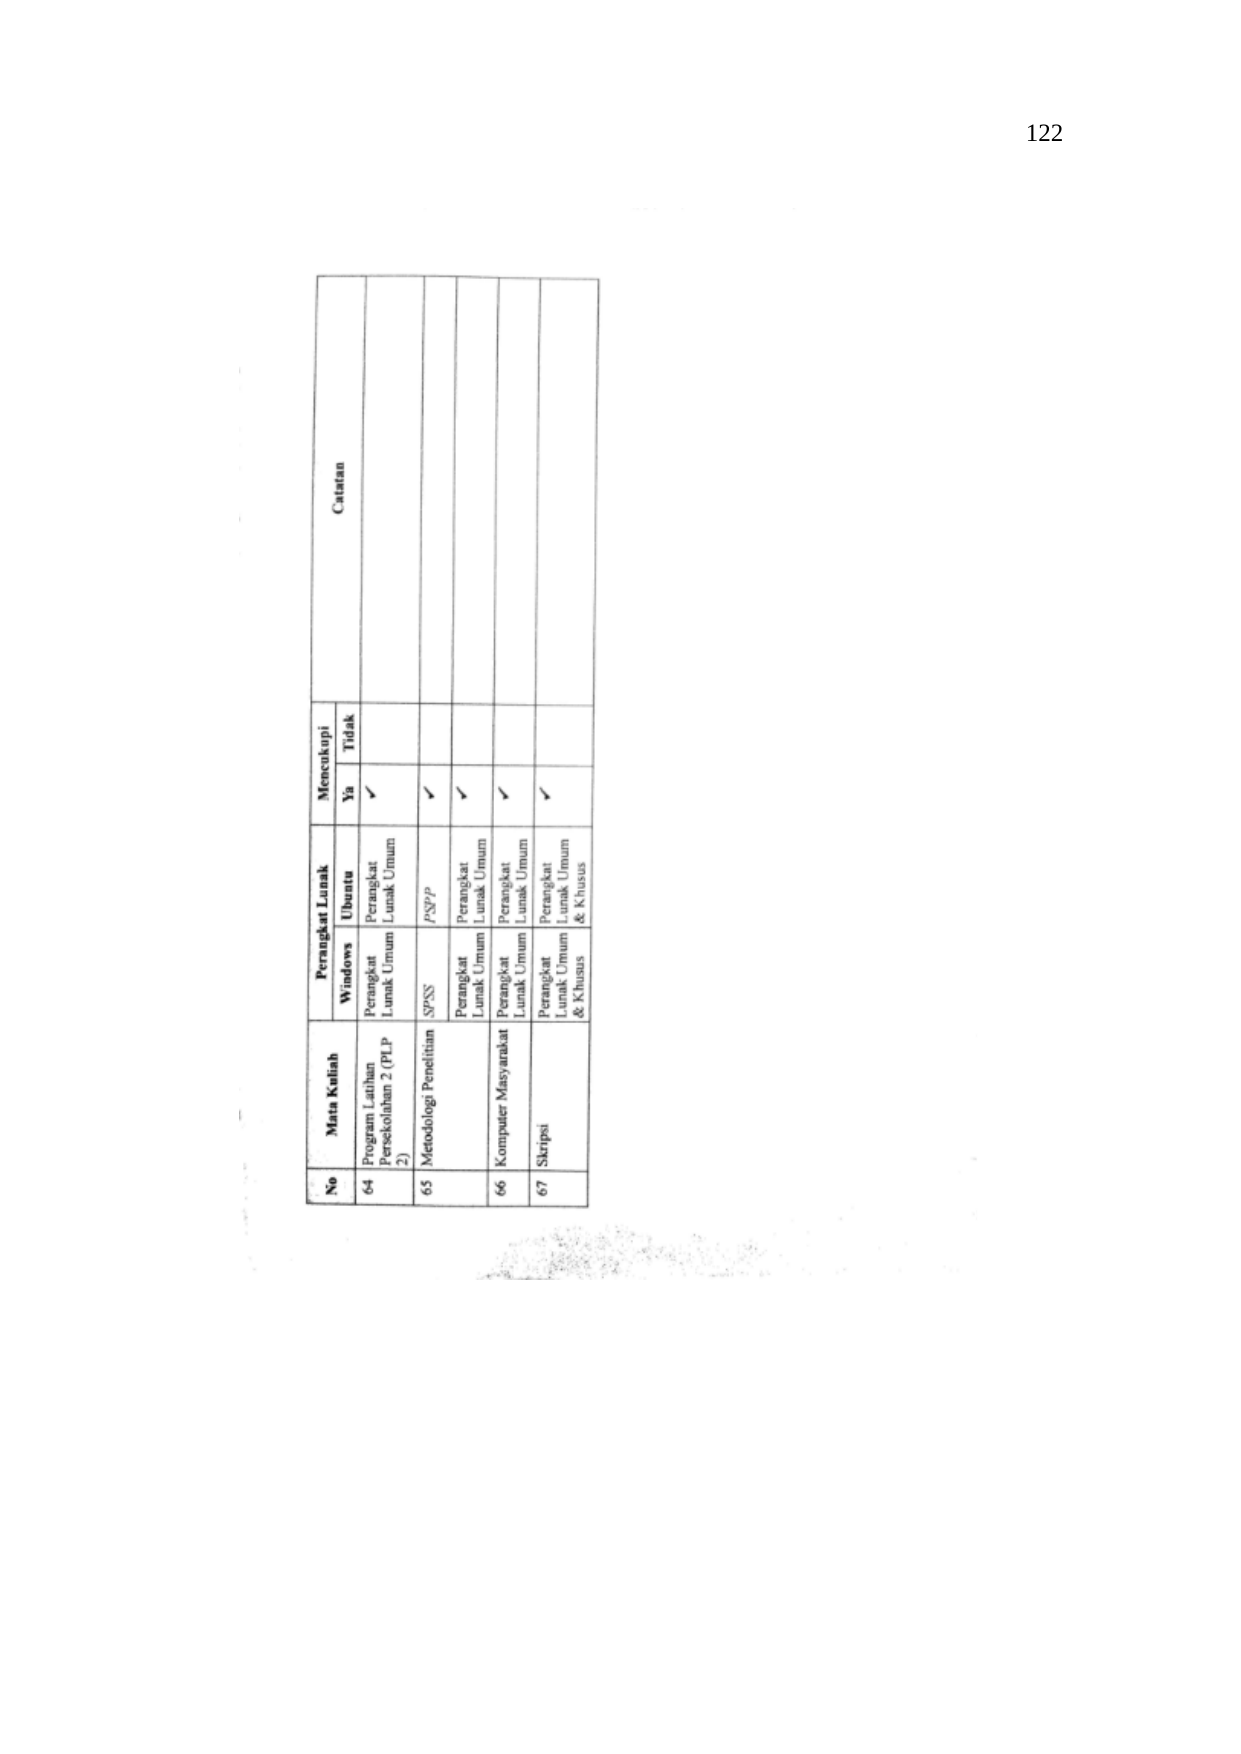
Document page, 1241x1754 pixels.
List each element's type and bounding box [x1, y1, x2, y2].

picture [239, 208, 978, 1280]
